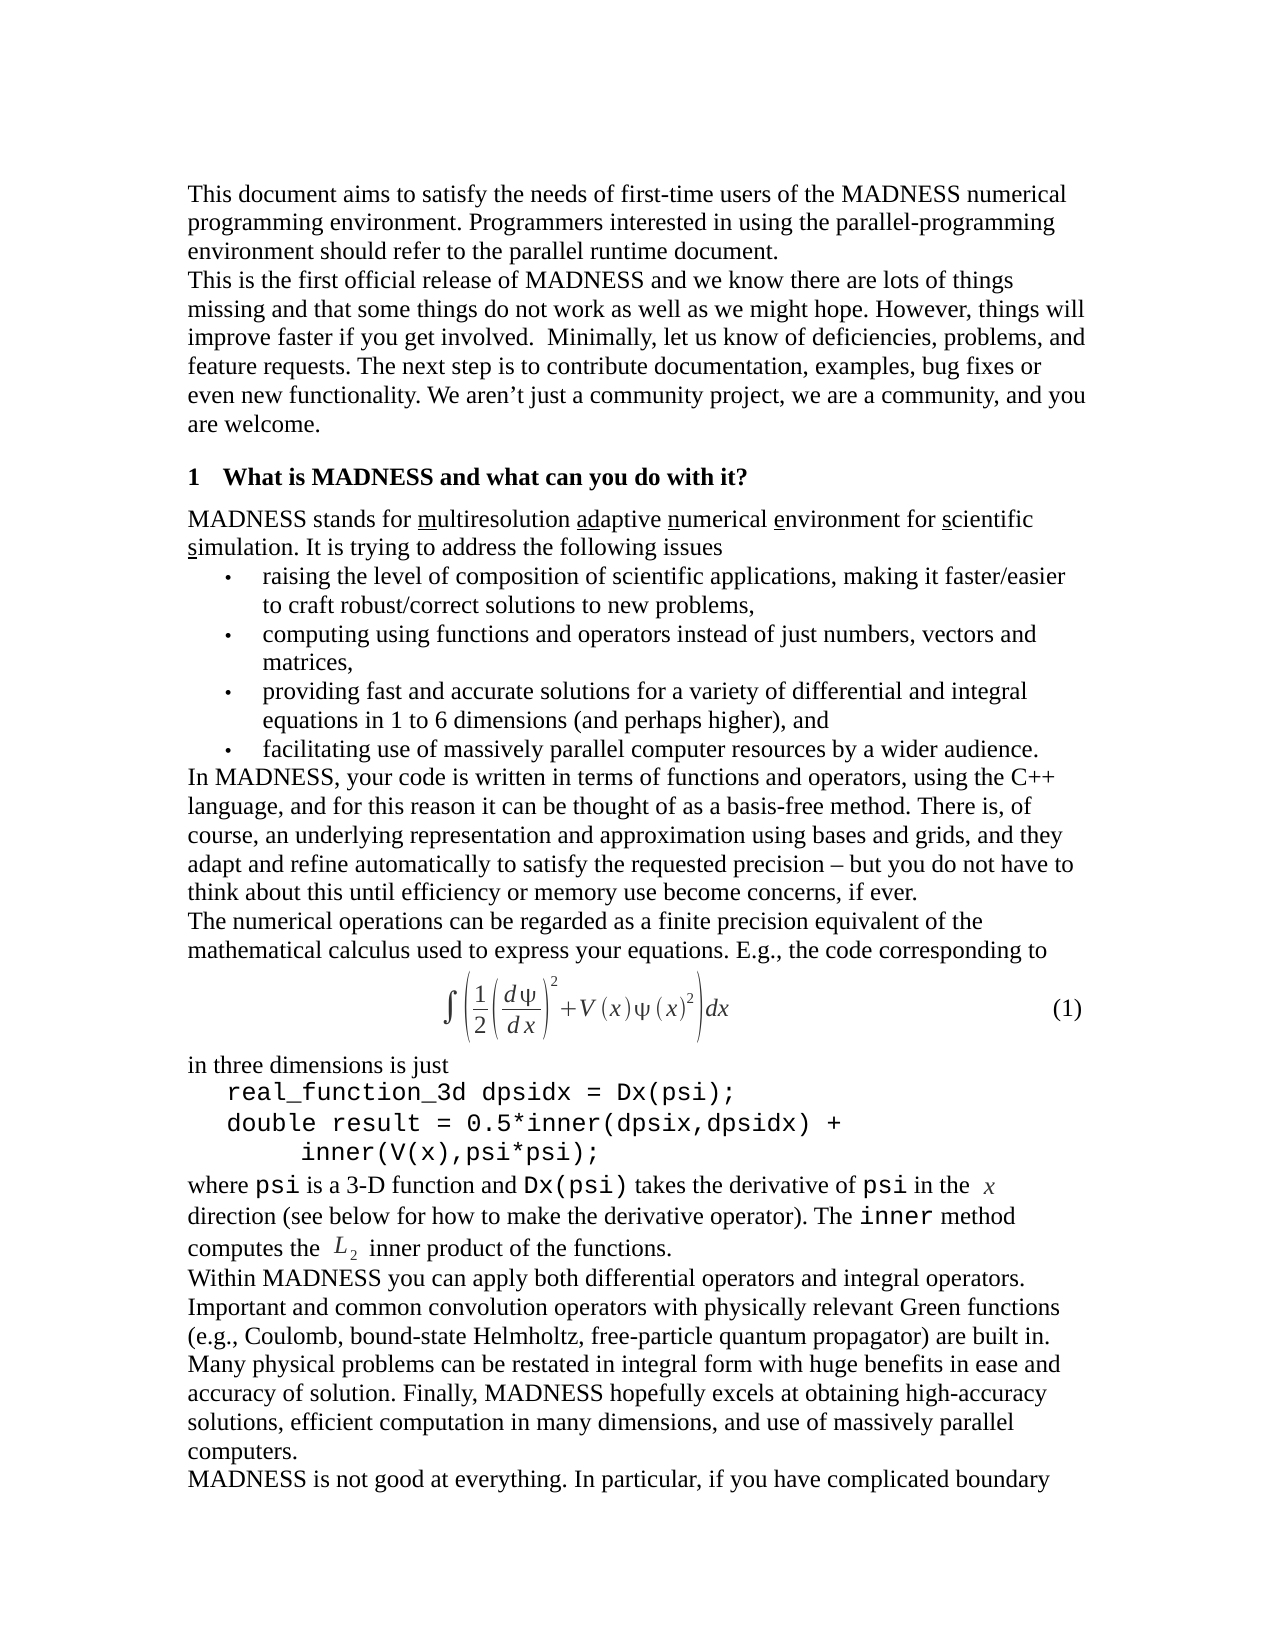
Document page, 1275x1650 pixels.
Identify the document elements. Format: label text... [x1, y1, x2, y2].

table_header (1) [988, 964, 1087, 1051]
subtitle What is MADNESS and what can you do with it? [187, 462, 1087, 491]
text In MADNESS, your code is written in terms of functions and operators, using the C++ language, and for this reason it can be thought of as a basis-free method. There is, of course, an underlying representation and approximation using bases and grids, and they adapt and refine automatically to satisfy the requested precision – but you do not have to think about this until efficiency or memory use become concerns, if ever. [187, 762, 1087, 906]
list providing fast and accurate solutions for a variety of differential and integral equations in 1 to 6 dimensions (and perhaps higher), and [225, 676, 1087, 734]
list raising the level of composition of scientific applications, making it faster/easier to craft robust/correct solutions to new problems, [225, 561, 1087, 619]
list computing using functions and operators instead of just numbers, vectors and matrices, [225, 619, 1087, 676]
text Within MADNESS you can apply both differential operators and integral operators. Important and common convolution operators with physically relevant Green functions (e.g., Coulomb, bound-state Helmholtz, free-particle quantum propagator) are built in. Many physical problems can be restated in integral form with huge benefits in ease and accuracy of solution. Finally, MADNESS hopefully excels at obtaining high-accuracy solutions, efficient computation in many dimensions, and use of massively parallel computers. [187, 1263, 1087, 1464]
list facilitating use of massively parallel computer resources by a wider audience. [225, 734, 1087, 762]
table_header [188, 964, 987, 1051]
text MADNESS stands for multiresolution adaptive numerical environment for scientific simulation. It is trying to address the following issues [187, 504, 1087, 561]
text The numerical operations can be regarded as a finite precision equivalent of the mathematical calculus used to express your equations. E.g., the code corresponding to [187, 906, 1087, 964]
text where psi is a 3-D function and Dx(psi) takes the derivative of psi in the direction (see below for how to make the derivative operator). The inner method computes the inner product of the functions. [187, 1170, 1087, 1263]
text in three dimensions is just [187, 1051, 1087, 1079]
text This document aims to satisfy the needs of first-time users of the MADNESS numerical programming environment. Programmers interested in using the parallel-programming environment should refer to the parallel runtime document. [187, 179, 1087, 265]
text real_function_3d dpsidx = Dx(psi); [226, 1079, 1087, 1108]
text double result = 0.5*inner(dpsix,dpsidx) + inner(V(x),psi*psi); [226, 1111, 1087, 1167]
text This is the first official release of MADNESS and we know there are lots of things missing and that some things do not work as well as we might hope. However, things will improve faster if you get involved. Minimally, let us know of deficiencies, problems, and feature requests. The next step is to contribute documentation, examples, bug fixes or even new functionality. We aren’t just a community project, we are a community, and you are welcome. [187, 265, 1087, 437]
text MADNESS is not good at everything. In particular, if you have complicated boundary [187, 1464, 1087, 1493]
